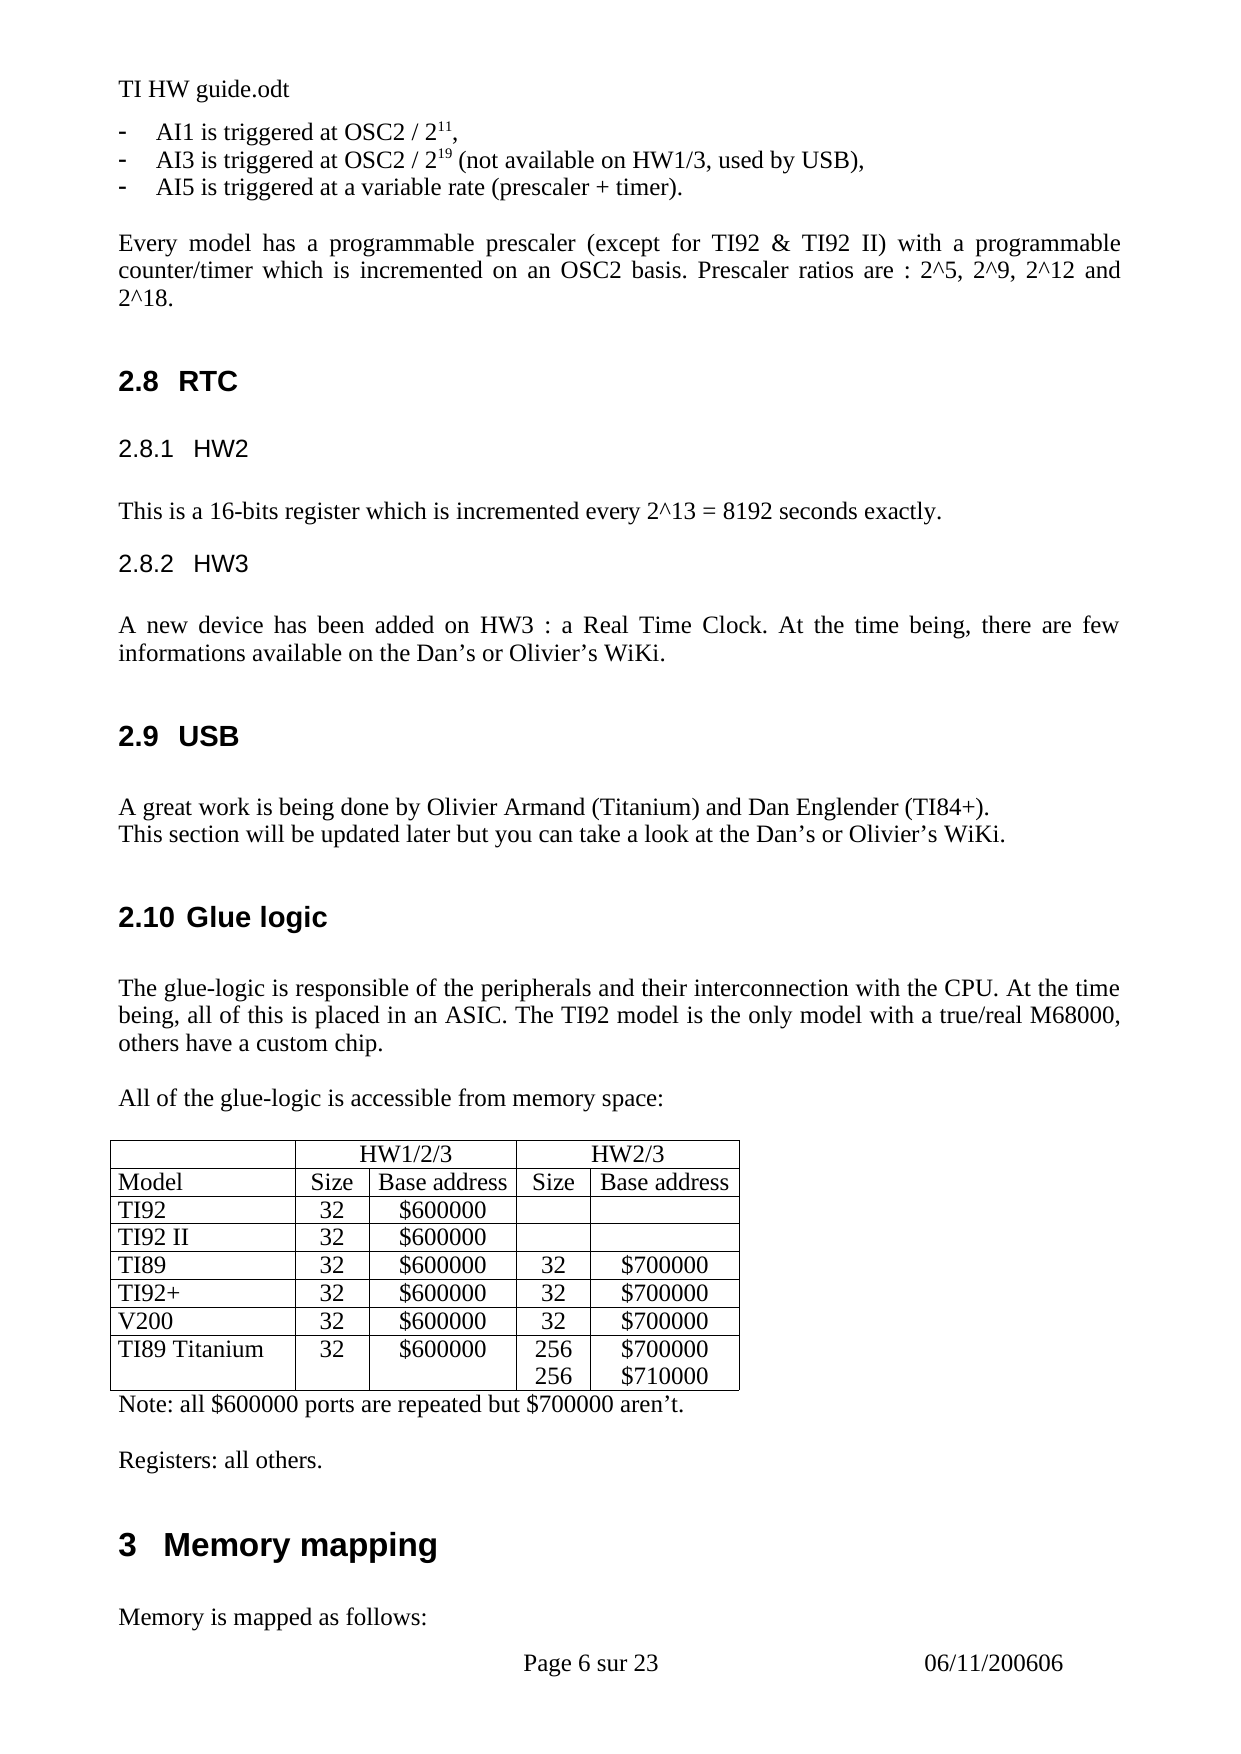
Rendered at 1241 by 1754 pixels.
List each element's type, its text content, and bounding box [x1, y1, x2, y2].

list AI3 is triggered at OSC2 / 219 (not available on HW1/3, used by USB), [118, 146, 1122, 173]
table_cell $700000 [591, 1308, 739, 1335]
table_cell [591, 1197, 739, 1223]
table_header HW2/3 [517, 1141, 739, 1168]
subtitle HW3 [118, 550, 1122, 578]
table_cell 32 [296, 1308, 369, 1335]
text Memory is mapped as follows: [118, 1603, 1122, 1631]
table_header [111, 1141, 295, 1168]
table_cell [591, 1224, 739, 1251]
table_cell 256 256 [517, 1336, 590, 1390]
table_cell $600000 [370, 1336, 516, 1390]
table_cell TI89 Titanium [111, 1336, 295, 1390]
table_cell [517, 1224, 590, 1251]
subtitle Glue logic [118, 901, 1122, 933]
table_cell 32 [517, 1280, 590, 1307]
table_cell 32 [296, 1280, 369, 1307]
table_cell 32 [296, 1336, 369, 1390]
subtitle USB [118, 720, 1122, 752]
table_cell 32 [296, 1197, 369, 1223]
text All of the glue-logic is accessible from memory space: [118, 1084, 1122, 1112]
table_cell $700000 [591, 1280, 739, 1307]
table_cell $600000 [370, 1280, 516, 1307]
table_cell TI92 II [111, 1224, 295, 1251]
table_cell Model [111, 1169, 295, 1196]
table_cell Size [517, 1169, 590, 1196]
text A new device has been added on HW3 : a Real Time Clock. At the time being, there are few informations available on the Dan’s or Olivier’s WiKi. [118, 612, 1122, 667]
text The glue-logic is responsible of the peripherals and their interconnection with the CPU. At the time being, all of this is placed in an ASIC. The TI92 model is the only model with a true/real M68000, others have a custom chip. [118, 974, 1122, 1057]
table_cell 32 [517, 1308, 590, 1335]
table_cell $600000 [370, 1197, 516, 1223]
subtitle HW2 [118, 435, 1122, 463]
text This section will be updated later but you can take a look at the Dan’s or Olivier’s WiKi. [118, 820, 1122, 848]
table_cell 32 [296, 1252, 369, 1279]
table_cell TI92 [111, 1197, 295, 1223]
table_cell $700000 $710000 [591, 1336, 739, 1390]
table_cell 32 [517, 1252, 590, 1279]
text Every model has a programmable prescaler (except for TI92 & TI92 II) with a programmable counter/timer which is incremented on an OSC2 basis. Prescaler ratios are : 2^5, 2^9, 2^12 and 2^18. [118, 229, 1122, 312]
table_cell TI92+ [111, 1280, 295, 1307]
list AI1 is triggered at OSC2 / 211, [118, 118, 1122, 146]
subtitle Memory mapping [118, 1526, 1122, 1563]
table_cell $600000 [370, 1308, 516, 1335]
text Note: all $600000 ports are repeated but $700000 aren’t. [118, 1390, 1122, 1418]
table_cell Base address [591, 1169, 739, 1196]
table_cell TI89 [111, 1252, 295, 1279]
table_cell $600000 [370, 1224, 516, 1251]
table_cell $600000 [370, 1252, 516, 1279]
text This is a 16-bits register which is incremented every 2^13 = 8192 seconds exactly. [118, 497, 1122, 525]
table_cell [517, 1197, 590, 1223]
table_header HW1/2/3 [296, 1141, 516, 1168]
table_cell 32 [296, 1224, 369, 1251]
text Registers: all others. [118, 1446, 1122, 1473]
list AI5 is triggered at a variable rate (prescaler + timer). [118, 173, 1122, 201]
table_cell V200 [111, 1308, 295, 1335]
table_cell Size [296, 1169, 369, 1196]
text A great work is being done by Olivier Armand (Titanium) and Dan Englender (TI84+). [118, 793, 1122, 820]
table_cell Base address [370, 1169, 516, 1196]
table_cell $700000 [591, 1252, 739, 1279]
subtitle RTC [118, 365, 1122, 397]
